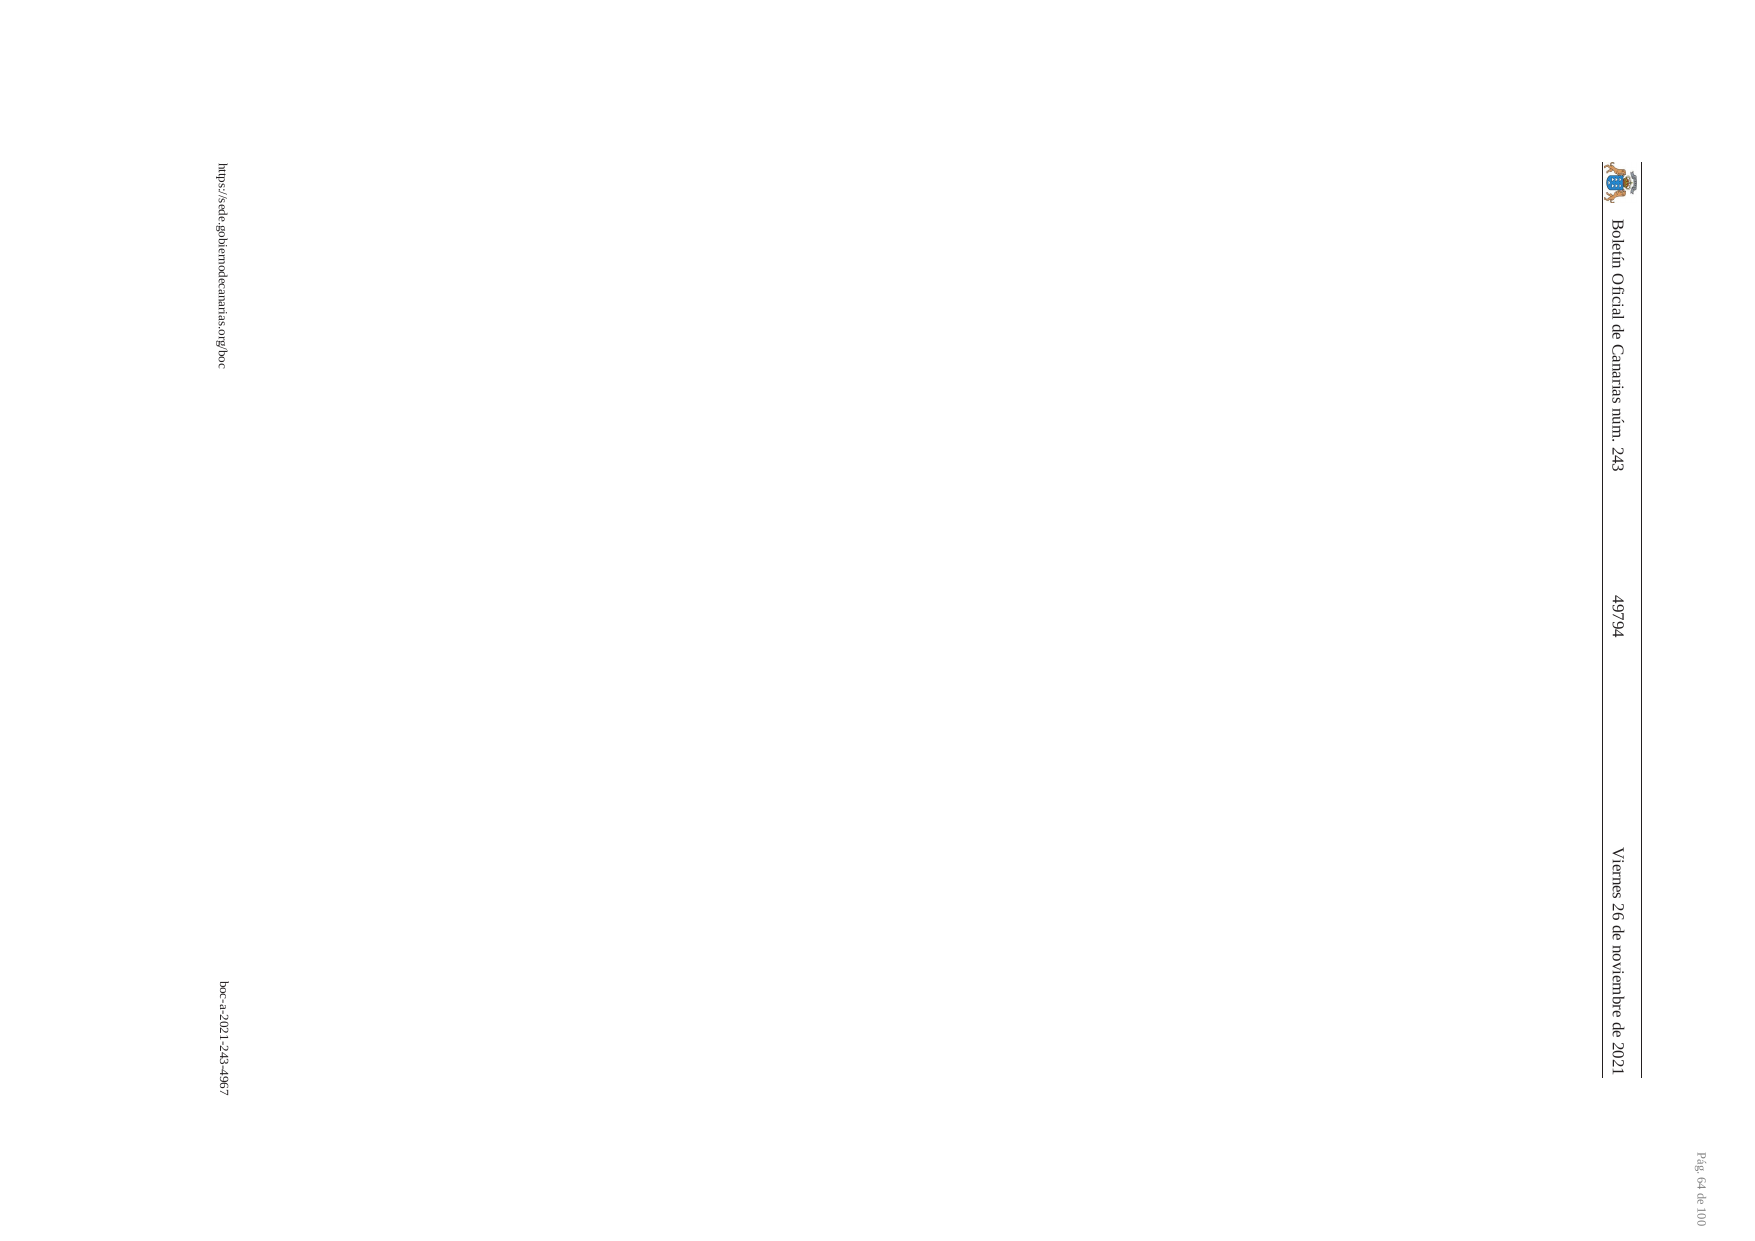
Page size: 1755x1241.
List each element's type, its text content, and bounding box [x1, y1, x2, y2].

text boc-a-2021-243-4967 [217, 981, 232, 1099]
text Boletín Oficial de Canarias núm. 243 [1609, 219, 1628, 476]
text https://sede.gobiernodecanarias.org/boc [216, 163, 231, 376]
text 49794 [1609, 596, 1628, 640]
text Pág. 64 de 100 [1695, 1152, 1709, 1229]
picture [1604, 162, 1637, 203]
text Viernes 26 de noviembre de 2021 [1609, 848, 1628, 1080]
